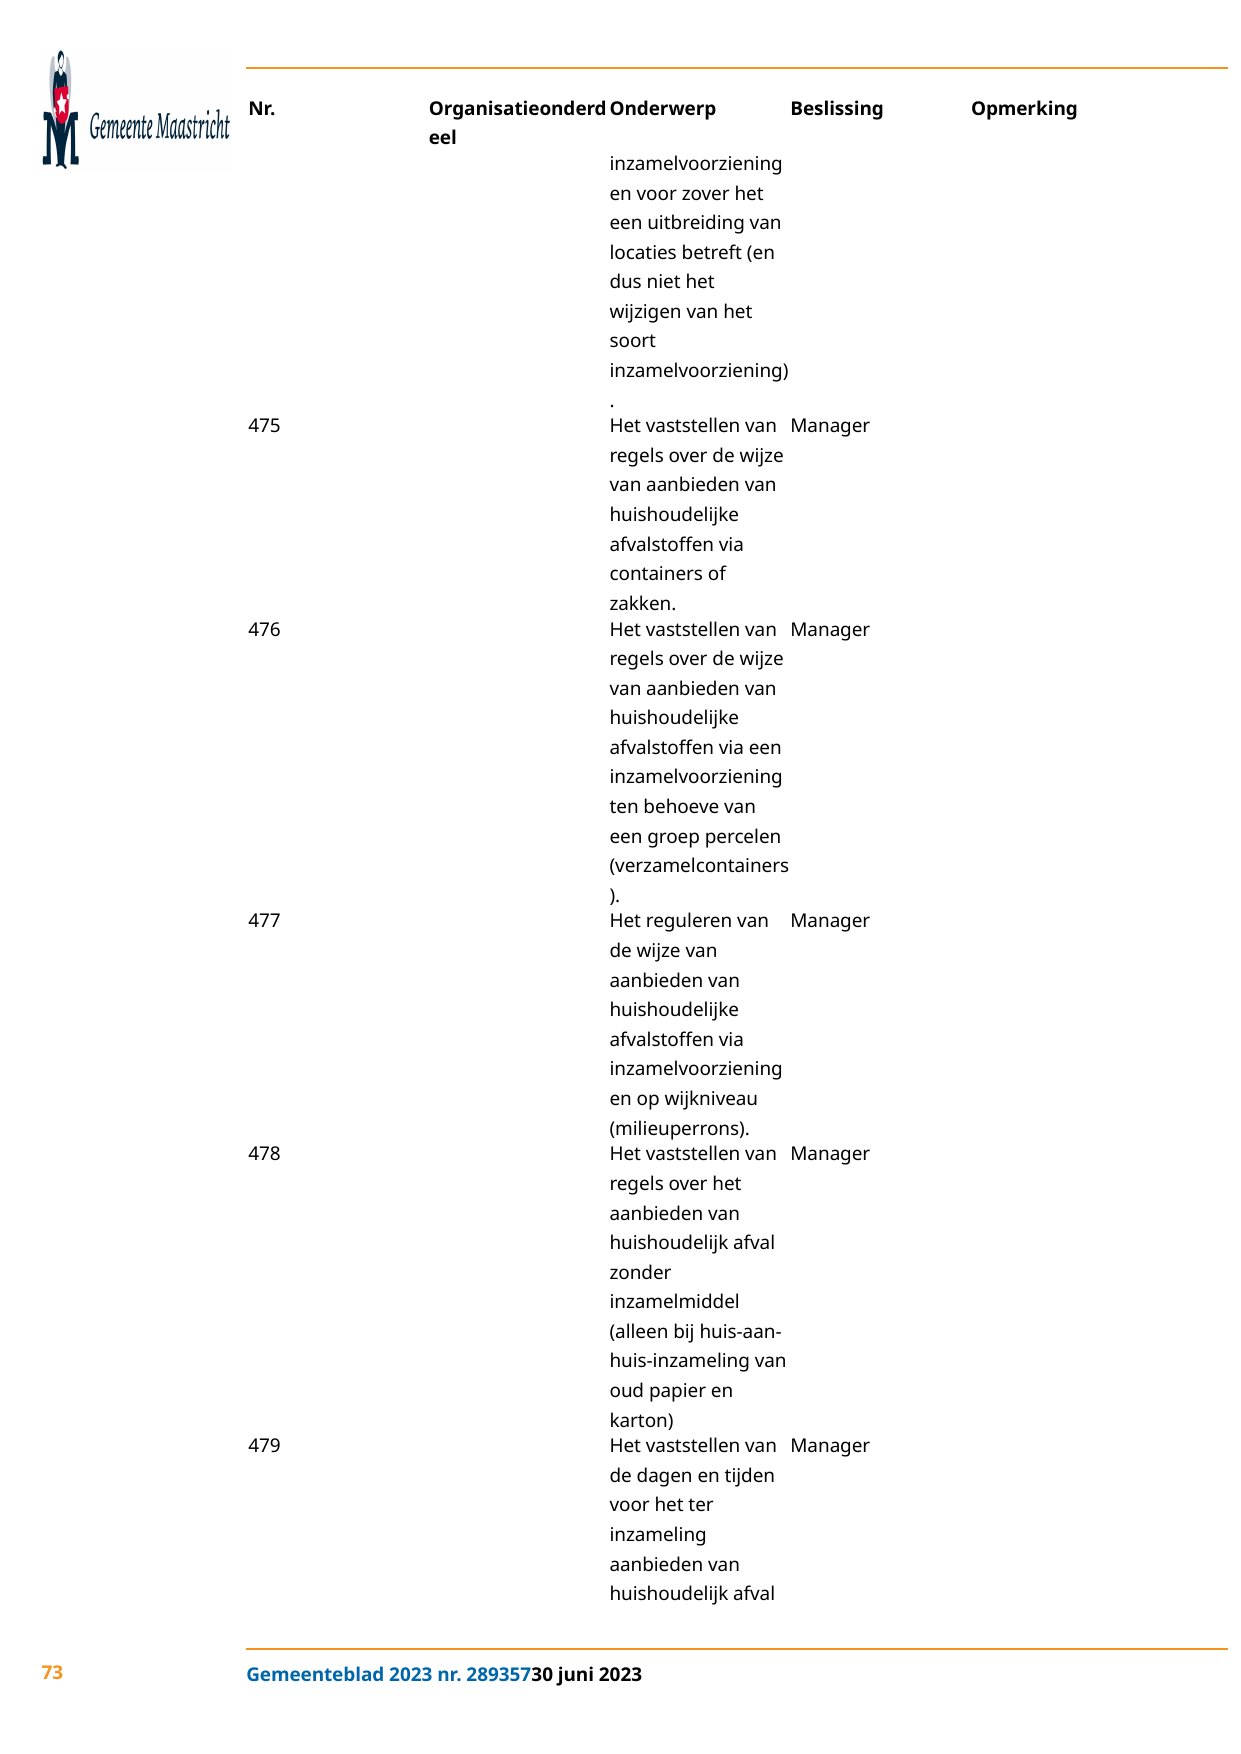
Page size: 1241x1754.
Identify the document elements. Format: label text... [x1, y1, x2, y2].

table_cell [429, 908, 609, 1141]
table_cell [971, 908, 1152, 1141]
table_cell Manager [790, 413, 971, 616]
table_cell 476 [248, 616, 429, 908]
table_header Beslissing [790, 95, 971, 150]
table_cell Het vaststellen van regels over de wijze van aanbieden van huishoudelijke afvalstoffen via containers of zakken. [609, 413, 790, 616]
table_cell [429, 1433, 609, 1606]
table_cell [971, 616, 1152, 908]
table_cell [971, 413, 1152, 616]
table_header Organisatieonderdeel [429, 95, 609, 150]
table_cell [971, 1141, 1152, 1432]
table_cell [971, 150, 1152, 412]
table_cell [790, 150, 971, 412]
table_cell Manager [790, 1433, 971, 1606]
table_cell Het vaststellen van regels over het aanbieden van huishoudelijk afval zonder inzamelmiddel (alleen bij huis-aan-huis-inzameling van oud papier en karton) [609, 1141, 790, 1432]
table_cell [429, 616, 609, 908]
table_cell [429, 413, 609, 616]
picture [41, 47, 231, 172]
table_cell [429, 150, 609, 412]
table_cell Het reguleren van de wijze van aanbieden van huishoudelijke afvalstoffen via inzamelvoorzieningen op wijkniveau (milieuperrons). [609, 908, 790, 1141]
table_cell Manager [790, 616, 971, 908]
table_cell [429, 1141, 609, 1432]
table_cell [248, 150, 429, 412]
table_cell 479 [248, 1433, 429, 1606]
table_cell [971, 1433, 1152, 1606]
table_header Opmerking [971, 95, 1152, 150]
table_cell inzamelvoorzieningen voor zover het een uitbreiding van locaties betreft (en dus niet het wijzigen van het soort inzamelvoorziening). [609, 150, 790, 412]
table_cell 475 [248, 413, 429, 616]
table_cell 477 [248, 908, 429, 1141]
table_header Onderwerp [609, 95, 790, 150]
table_cell Het vaststellen van de dagen en tijden voor het ter inzameling aanbieden van huishoudelijk afval [609, 1433, 790, 1606]
table_cell Manager [790, 1141, 971, 1432]
table_cell Het vaststellen van regels over de wijze van aanbieden van huishoudelijke afvalstoffen via een inzamelvoorziening ten behoeve van een groep percelen (verzamelcontainers). [609, 616, 790, 908]
table_header Nr. [248, 95, 429, 150]
table_cell Manager [790, 908, 971, 1141]
table_cell 478 [248, 1141, 429, 1432]
